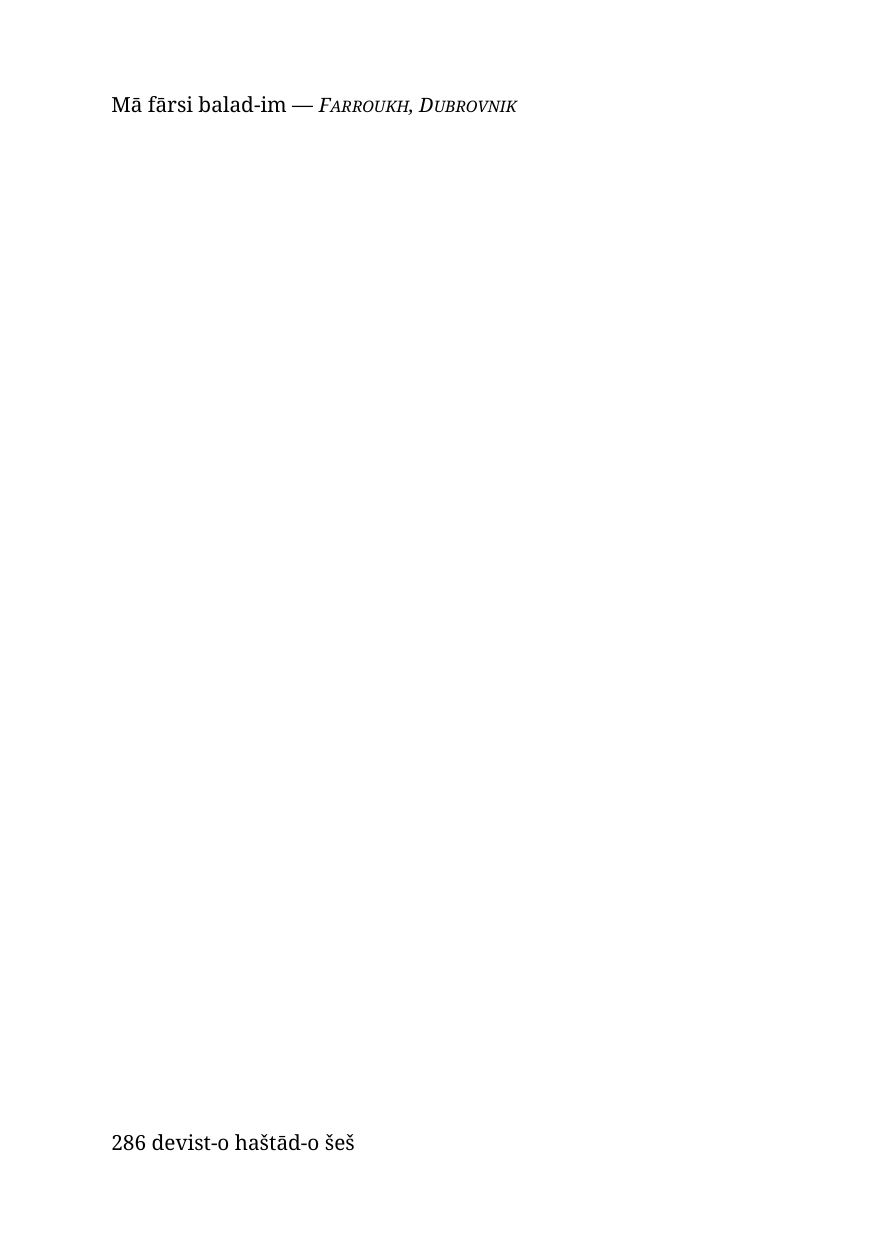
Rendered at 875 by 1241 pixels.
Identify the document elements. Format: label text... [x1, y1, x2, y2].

text 286 devist-o haštād-o šeš [111, 1128, 763, 1157]
